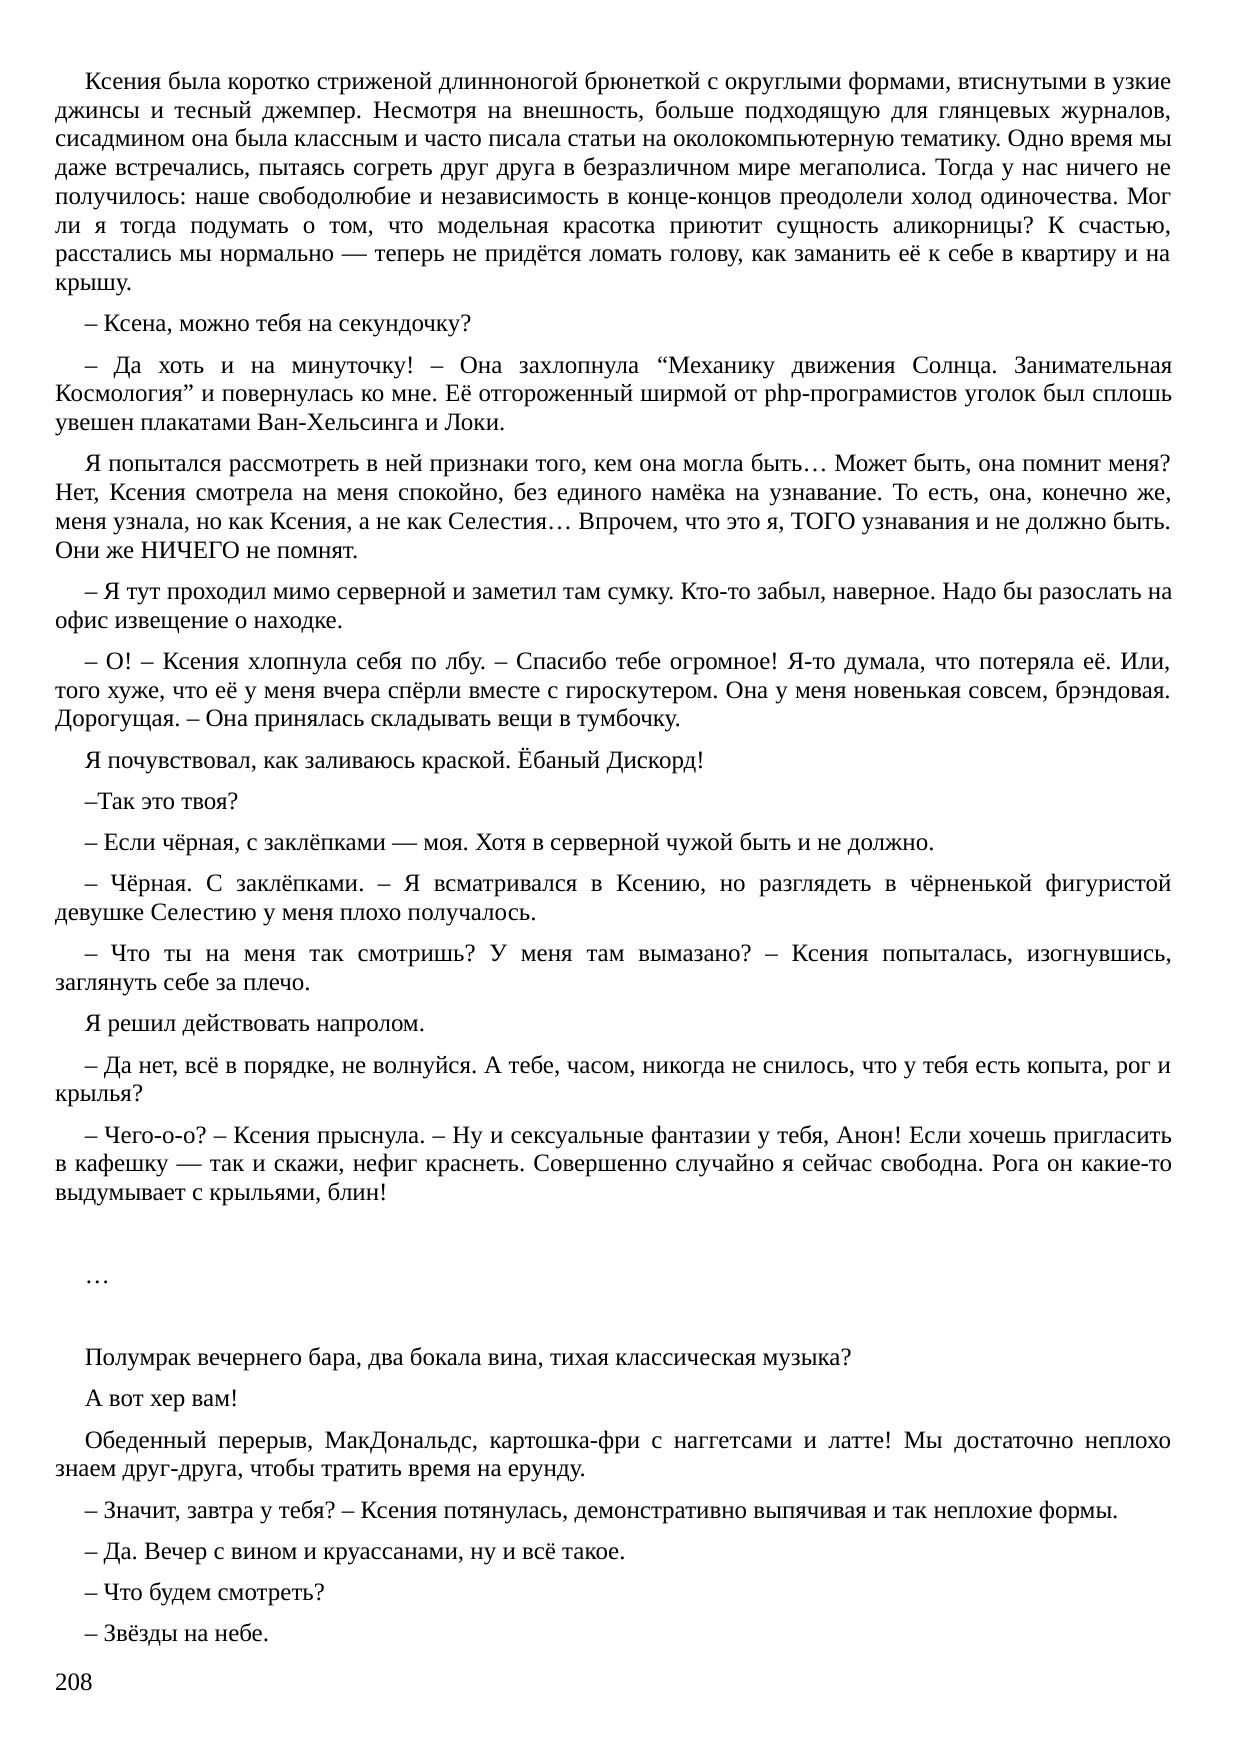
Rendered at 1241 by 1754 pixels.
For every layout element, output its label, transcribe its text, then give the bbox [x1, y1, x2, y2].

text Полумрак вечернего бара, два бокала вина, тихая классическая музыка? [55, 1342, 1173, 1371]
text Я почувствовал, как заливаюсь краской. Ёбаный Дискорд! [55, 745, 1173, 773]
text Обеденный перерыв, МакДональдс, картошка-фри с наггетсами и латте! Мы достаточно неплохо знаем друг-друга, чтобы тратить время на ерунду. [55, 1425, 1173, 1482]
text Ксения была коротко стриженой длинноногой брюнеткой с округлыми формами, втиснутыми в узкие джинсы и тесный джемпер. Несмотря на внешность, больше подходящую для глянцевых журналов, сисадмином она была классным и часто писала статьи на околокомпьютерную тематику. Одно время мы даже встречались, пытаясь согреть друг друга в безразличном мире мегаполиса. Тогда у нас ничего не получилось: наше свободолюбие и независимость в конце-концов преодолели холод одиночества. Мог ли я тогда подумать о том, что модельная красотка приютит сущность аликорницы? К счастью, расстались мы нормально — теперь не придётся ломать голову, как заманить её к себе в квартиру и на крышу. [55, 66, 1173, 296]
text … [55, 1260, 1173, 1288]
text – Что ты на меня так смотришь? У меня там вымазано? – Ксения попыталась, изогнувшись, заглянуть себе за плечо. [55, 938, 1173, 996]
text – Значит, завтра у тебя? – Ксения потянулась, демонстративно выпячивая и так неплохие формы. [55, 1495, 1173, 1523]
text – Что будем смотреть? [55, 1577, 1173, 1606]
text Я решил действовать напролом. [55, 1008, 1173, 1037]
text – Ксена, можно тебя на секундочку? [55, 308, 1173, 337]
text – Да хоть и на минуточку! – Она захлопнула “Механику движения Солнца. Занимательная Космология” и повернулась ко мне. Её отгороженный ширмой от php-програмистов уголок был сплошь увешен плакатами Ван-Хельсинга и Локи. [55, 350, 1173, 436]
text – Да нет, всё в порядке, не волнуйся. А тебе, часом, никогда не снилось, что у тебя есть копыта, рог и крылья? [55, 1050, 1173, 1107]
text – Чёрная. С заклёпками. – Я всматривался в Ксению, но разглядеть в чёрненькой фигуристой девушке Селестию у меня плохо получалось. [55, 868, 1173, 926]
text – Если чёрная, с заклёпками — моя. Хотя в серверной чужой быть и не должно. [55, 827, 1173, 856]
text Я попытался рассмотреть в ней признаки того, кем она могла быть… Может быть, она помнит меня? Нет, Ксения смотрела на меня спокойно, без единого намёка на узнавание. То есть, она, конечно же, меня узнала, но как Ксения, а не как Селестия… Впрочем, что это я, ТОГО узнавания и не должно быть. Они же НИЧЕГО не помнят. [55, 448, 1173, 563]
text –Так это твоя? [55, 786, 1173, 815]
text А вот хер вам! [55, 1383, 1173, 1412]
text – Я тут проходил мимо серверной и заметил там сумку. Кто-то забыл, наверное. Надо бы разослать на офис извещение о находке. [55, 576, 1173, 633]
text – Да. Вечер с вином и круассанами, ну и всё такое. [55, 1536, 1173, 1565]
text – Чего-о-о? – Ксения прыснула. – Ну и сексуальные фантазии у тебя, Анон! Если хочешь пригласить в кафешку — так и скажи, нефиг краснеть. Совершенно случайно я сейчас свободна. Рога он какие-то выдумывает с крыльями, блин! [55, 1120, 1173, 1206]
text – О! – Ксения хлопнула себя по лбу. – Спасибо тебе огромное! Я-то думала, что потеряла её. Или, того хуже, что её у меня вчера спёрли вместе с гироскутером. Она у меня новенькая совсем, брэндовая. Дорогущая. – Она принялась складывать вещи в тумбочку. [55, 646, 1173, 732]
text – Звёзды на небе. [55, 1618, 1173, 1647]
